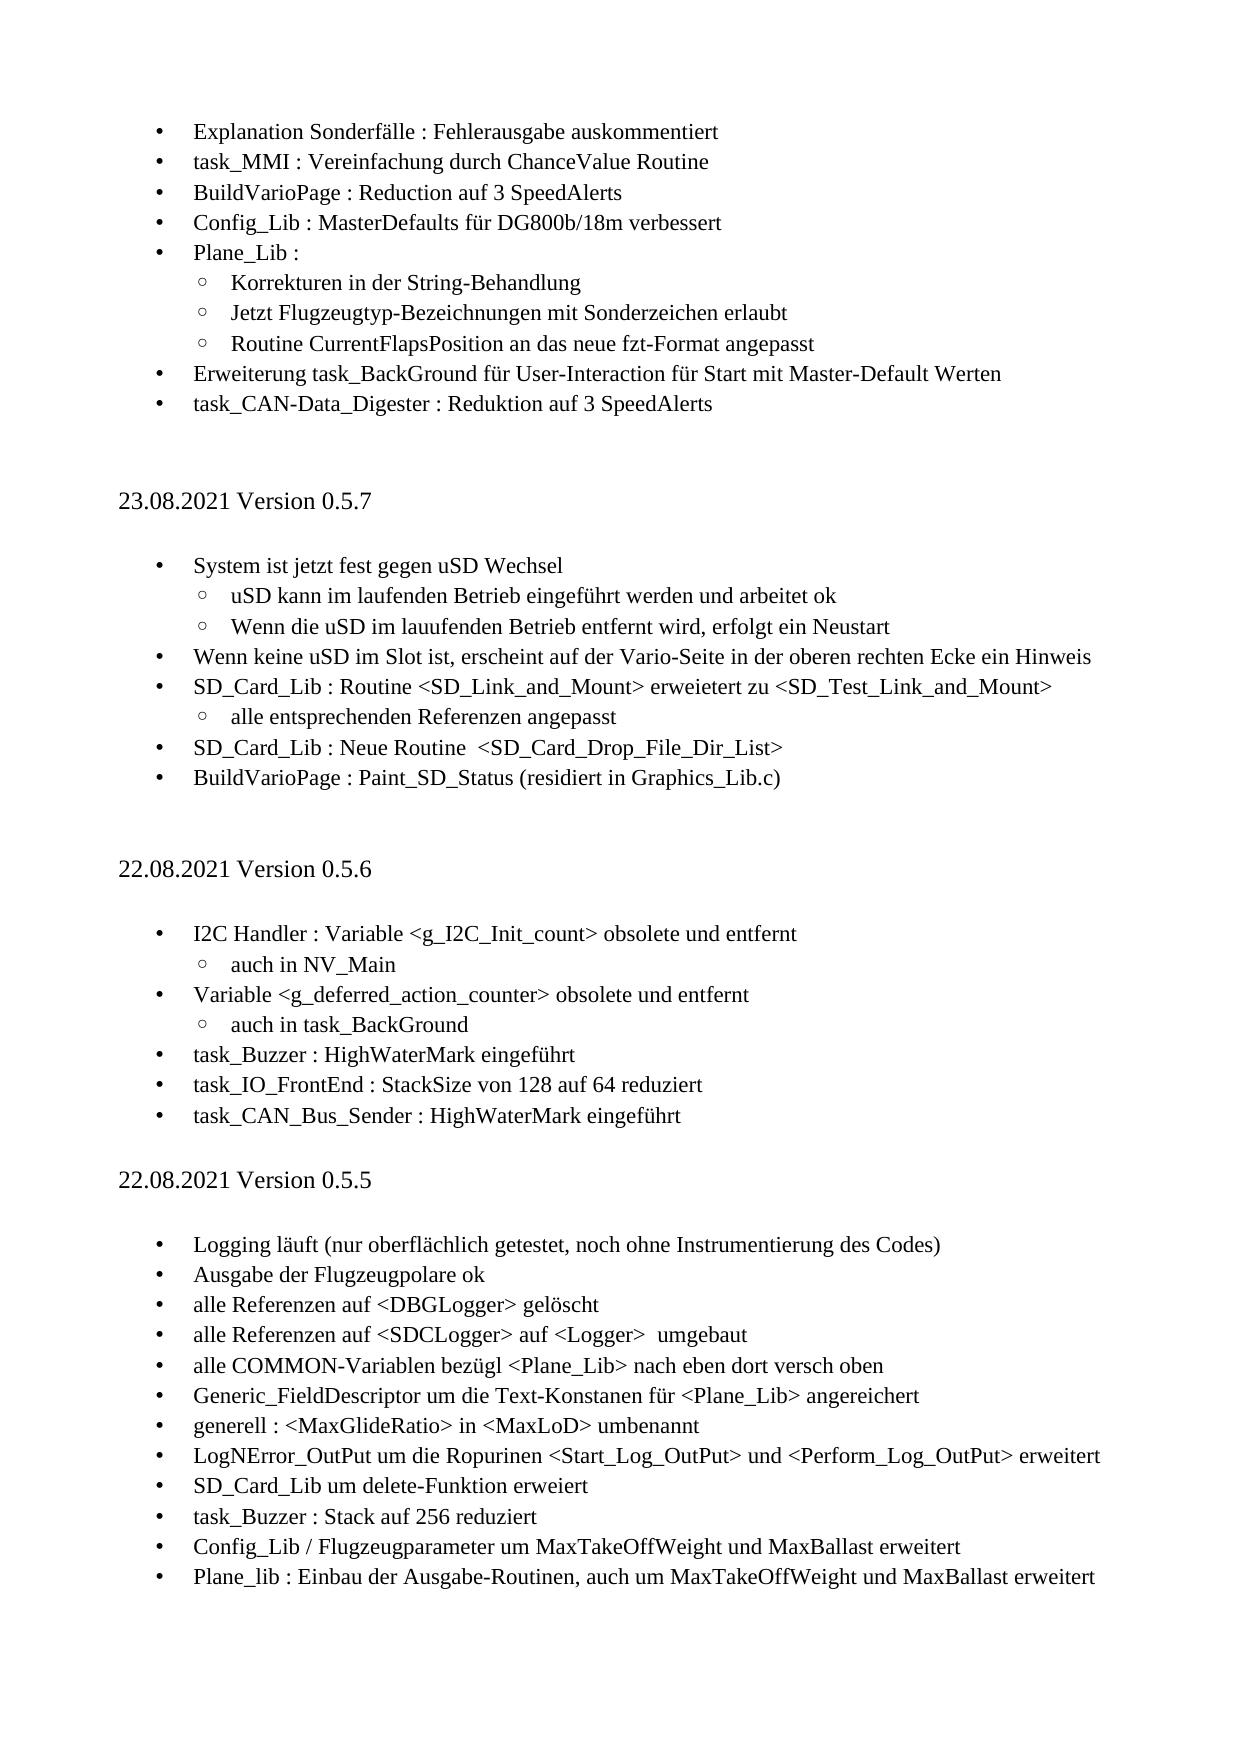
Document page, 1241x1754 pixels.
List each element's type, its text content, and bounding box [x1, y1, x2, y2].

list generell : <MaxGlideRatio> in <MaxLoD> umbenannt [156, 1412, 1122, 1438]
list LogNError_OutPut um die Ropurinen <Start_Log_OutPut> und <Perform_Log_OutPut> erweitert [156, 1442, 1122, 1469]
list auch in NV_Main [193, 951, 1122, 977]
list task_Buzzer : HighWaterMark eingeführt [156, 1041, 1122, 1068]
text 23.08.2021 Version 0.5.7 [118, 486, 1122, 548]
list BuildVarioPage : Paint_SD_Status (residiert in Graphics_Lib.c) [156, 764, 1122, 790]
list alle COMMON-Variablen bezügl <Plane_Lib> nach eben dort versch oben [156, 1352, 1122, 1378]
list Jetzt Flugzeugtyp-Bezeichnungen mit Sonderzeichen erlaubt [193, 299, 1122, 326]
list task_CAN_Bus_Sender : HighWaterMark eingeführt [156, 1102, 1122, 1128]
list task_MMI : Vereinfachung durch ChanceValue Routine [156, 148, 1122, 175]
list Config_Lib / Flugzeugparameter um MaxTakeOffWeight und MaxBallast erweitert [156, 1533, 1122, 1559]
list uSD kann im laufenden Betrieb eingeführt werden und arbeitet ok [193, 582, 1122, 609]
list I2C Handler : Variable <g_I2C_Init_count> obsolete und entfernt [156, 920, 1122, 947]
list Variable <g_deferred_action_counter> obsolete und entfernt [156, 981, 1122, 1007]
list SD_Card_Lib : Neue Routine <SD_Card_Drop_File_Dir_List> [156, 733, 1122, 760]
list alle Referenzen auf <SDCLogger> auf <Logger> umgebaut [156, 1322, 1122, 1348]
list Plane_lib : Einbau der Ausgabe-Routinen, auch um MaxTakeOffWeight und MaxBallast erweitert [156, 1563, 1122, 1589]
list System ist jetzt fest gegen uSD Wechsel [156, 552, 1122, 579]
list BuildVarioPage : Reduction auf 3 SpeedAlerts [156, 178, 1122, 205]
list task_CAN-Data_Digester : Reduktion auf 3 SpeedAlerts [156, 390, 1122, 416]
list Routine CurrentFlapsPosition an das neue fzt-Format angepasst [193, 329, 1122, 356]
list alle entsprechenden Referenzen angepasst [193, 703, 1122, 730]
list Logging läuft (nur oberflächlich getestet, noch ohne Instrumentierung des Codes) [156, 1231, 1122, 1257]
list Wenn keine uSD im Slot ist, erscheint auf der Vario-Seite in der oberen rechten Ecke ein Hinweis [156, 643, 1122, 669]
list task_IO_FrontEnd : StackSize von 128 auf 64 reduziert [156, 1071, 1122, 1098]
list Config_Lib : MasterDefaults für DG800b/18m verbessert [156, 209, 1122, 235]
text 22.08.2021 Version 0.5.6 [118, 854, 1122, 916]
list Generic_FieldDescriptor um die Text-Konstanen für <Plane_Lib> angereichert [156, 1382, 1122, 1408]
list SD_Card_Lib um delete-Funktion erweiert [156, 1473, 1122, 1499]
list alle Referenzen auf <DBGLogger> gelöscht [156, 1291, 1122, 1318]
list auch in task_BackGround [193, 1011, 1122, 1037]
list Explanation Sonderfälle : Fehlerausgabe auskommentiert [156, 118, 1122, 144]
list Korrekturen in der String-Behandlung [193, 269, 1122, 296]
text 22.08.2021 Version 0.5.5 [118, 1165, 1122, 1227]
list Erweiterung task_BackGround für User-Interaction für Start mit Master-Default Werten [156, 360, 1122, 386]
list Plane_Lib : [156, 239, 1122, 265]
list Ausgabe der Flugzeugpolare ok [156, 1261, 1122, 1287]
list SD_Card_Lib : Routine <SD_Link_and_Mount> erweietert zu <SD_Test_Link_and_Mount> [156, 673, 1122, 699]
list task_Buzzer : Stack auf 256 reduziert [156, 1503, 1122, 1529]
list Wenn die uSD im lauufenden Betrieb entfernt wird, erfolgt ein Neustart [193, 613, 1122, 639]
